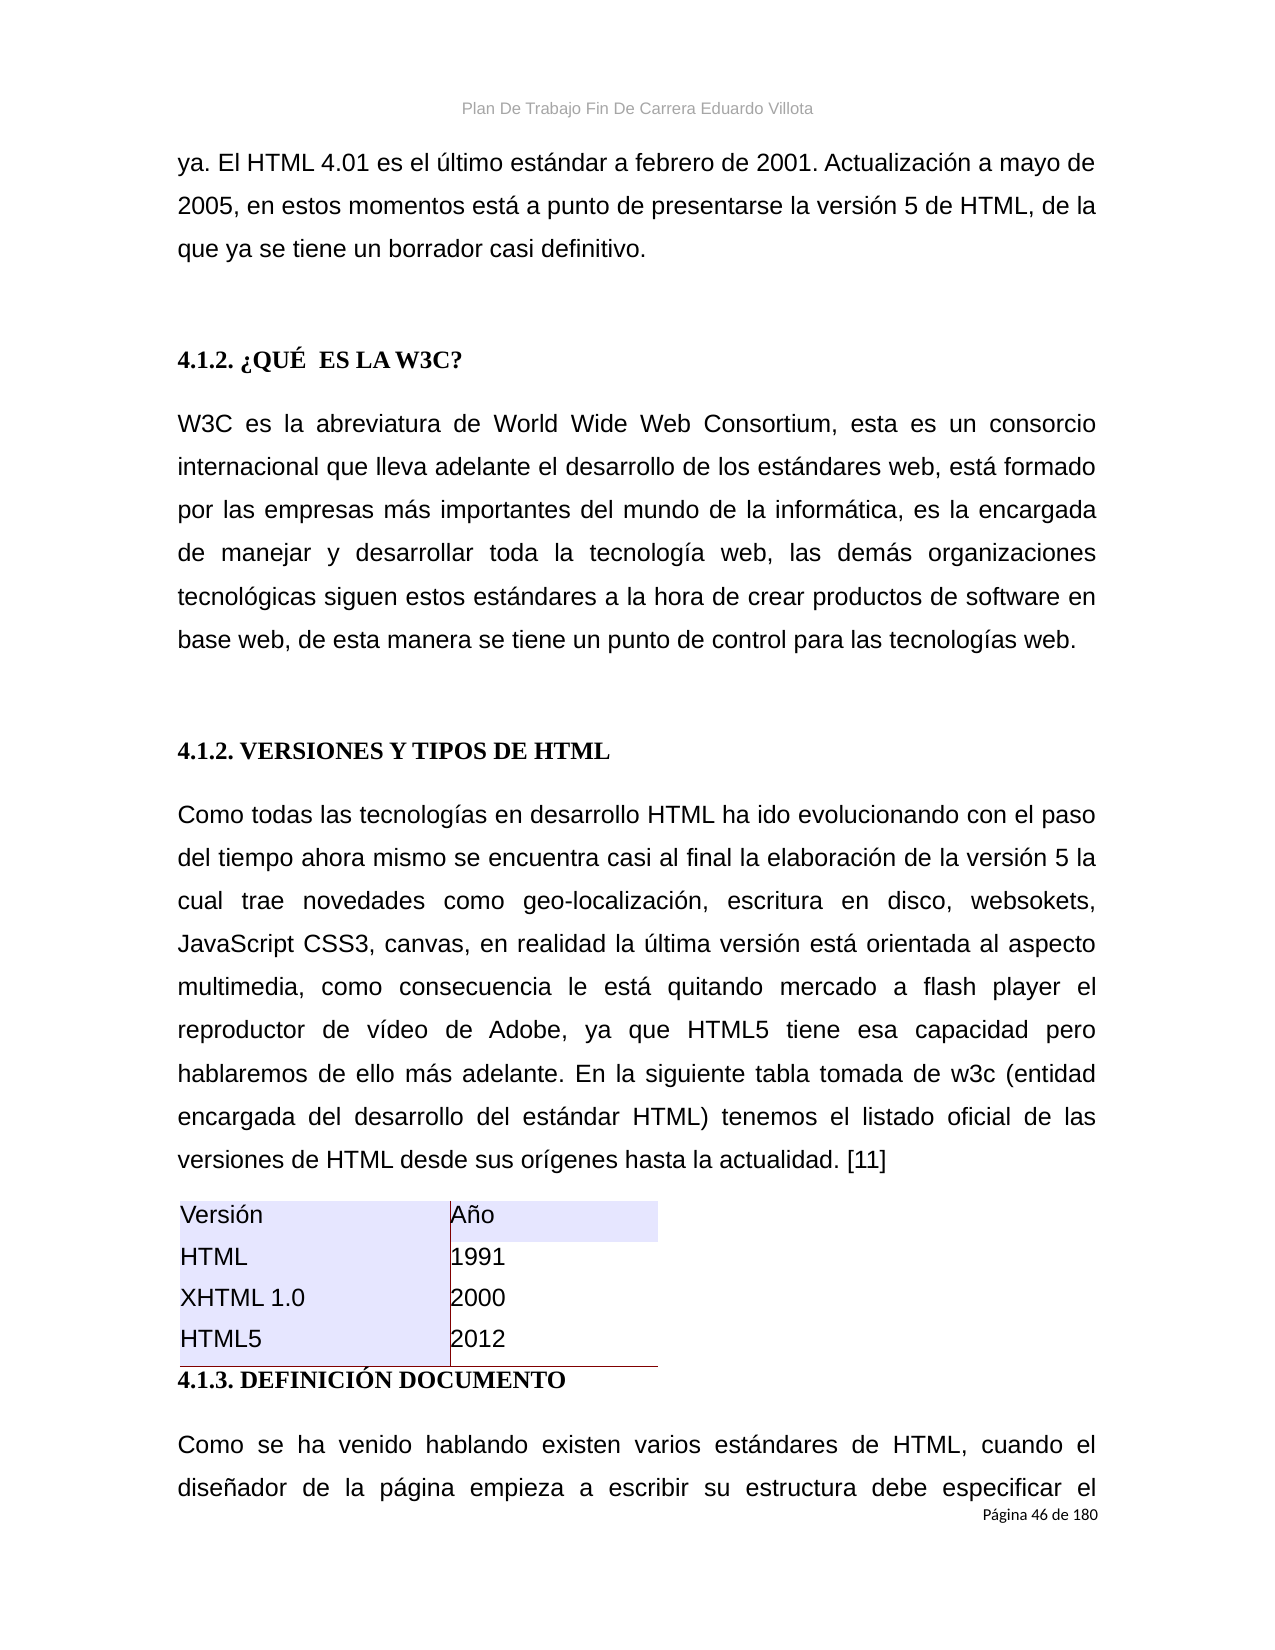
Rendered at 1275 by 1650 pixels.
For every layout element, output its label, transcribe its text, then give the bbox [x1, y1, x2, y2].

table_cell HTML5 [180, 1324, 450, 1366]
table_cell 2000 [451, 1283, 658, 1324]
table_cell XHTML 1.0 [180, 1283, 450, 1324]
table_header Año [451, 1201, 658, 1242]
text 4.1.3. DEFINICIÓN DOCUMENTO [177, 1366, 1098, 1394]
text 4.1.2. ¿QUÉ ES LA W3C? [177, 345, 1098, 374]
text W3C es la abreviatura de World Wide Web Consortium, esta es un consorcio internacional que lleva adelante el desarrollo de los estándares web, está formado por las empresas más importantes del mundo de la informática, es la encargada de manejar y desarrollar toda la tecnología web, las demás organizaciones tecnológicas siguen estos estándares a la hora de crear productos de software en base web, de esta manera se tiene un punto de control para las tecnologías web. [177, 409, 1098, 653]
table_header Versión [180, 1201, 450, 1242]
text Como todas las tecnologías en desarrollo HTML ha ido evolucionando con el paso del tiempo ahora mismo se encuentra casi al final la elaboración de la versión 5 la cual trae novedades como geo-localización, escritura en disco, websokets, JavaScript CSS3, canvas, en realidad la última versión está orientada al aspecto multimedia, como consecuencia le está quitando mercado a flash player el reproductor de vídeo de Adobe, ya que HTML5 tiene esa capacidad pero hablaremos de ello más adelante. En la siguiente tabla tomada de w3c (entidad encargada del desarrollo del estándar HTML) tenemos el listado oficial de las versiones de HTML desde sus orígenes hasta la actualidad. [11] [177, 800, 1098, 1174]
text 4.1.2. VERSIONES Y TIPOS DE HTML [177, 736, 1098, 765]
text Como se ha venido hablando existen varios estándares de HTML, cuando el diseñador de la página empieza a escribir su estructura debe especificar el [177, 1429, 1098, 1501]
table_cell 1991 [451, 1242, 658, 1283]
table_cell 2012 [451, 1324, 658, 1366]
table_cell HTML [180, 1242, 450, 1283]
text ya. El HTML 4.01 es el último estándar a febrero de 2001. Actualización a mayo de 2005, en estos momentos está a punto de presentarse la versión 5 de HTML, de la que ya se tiene un borrador casi definitivo. [177, 148, 1098, 263]
